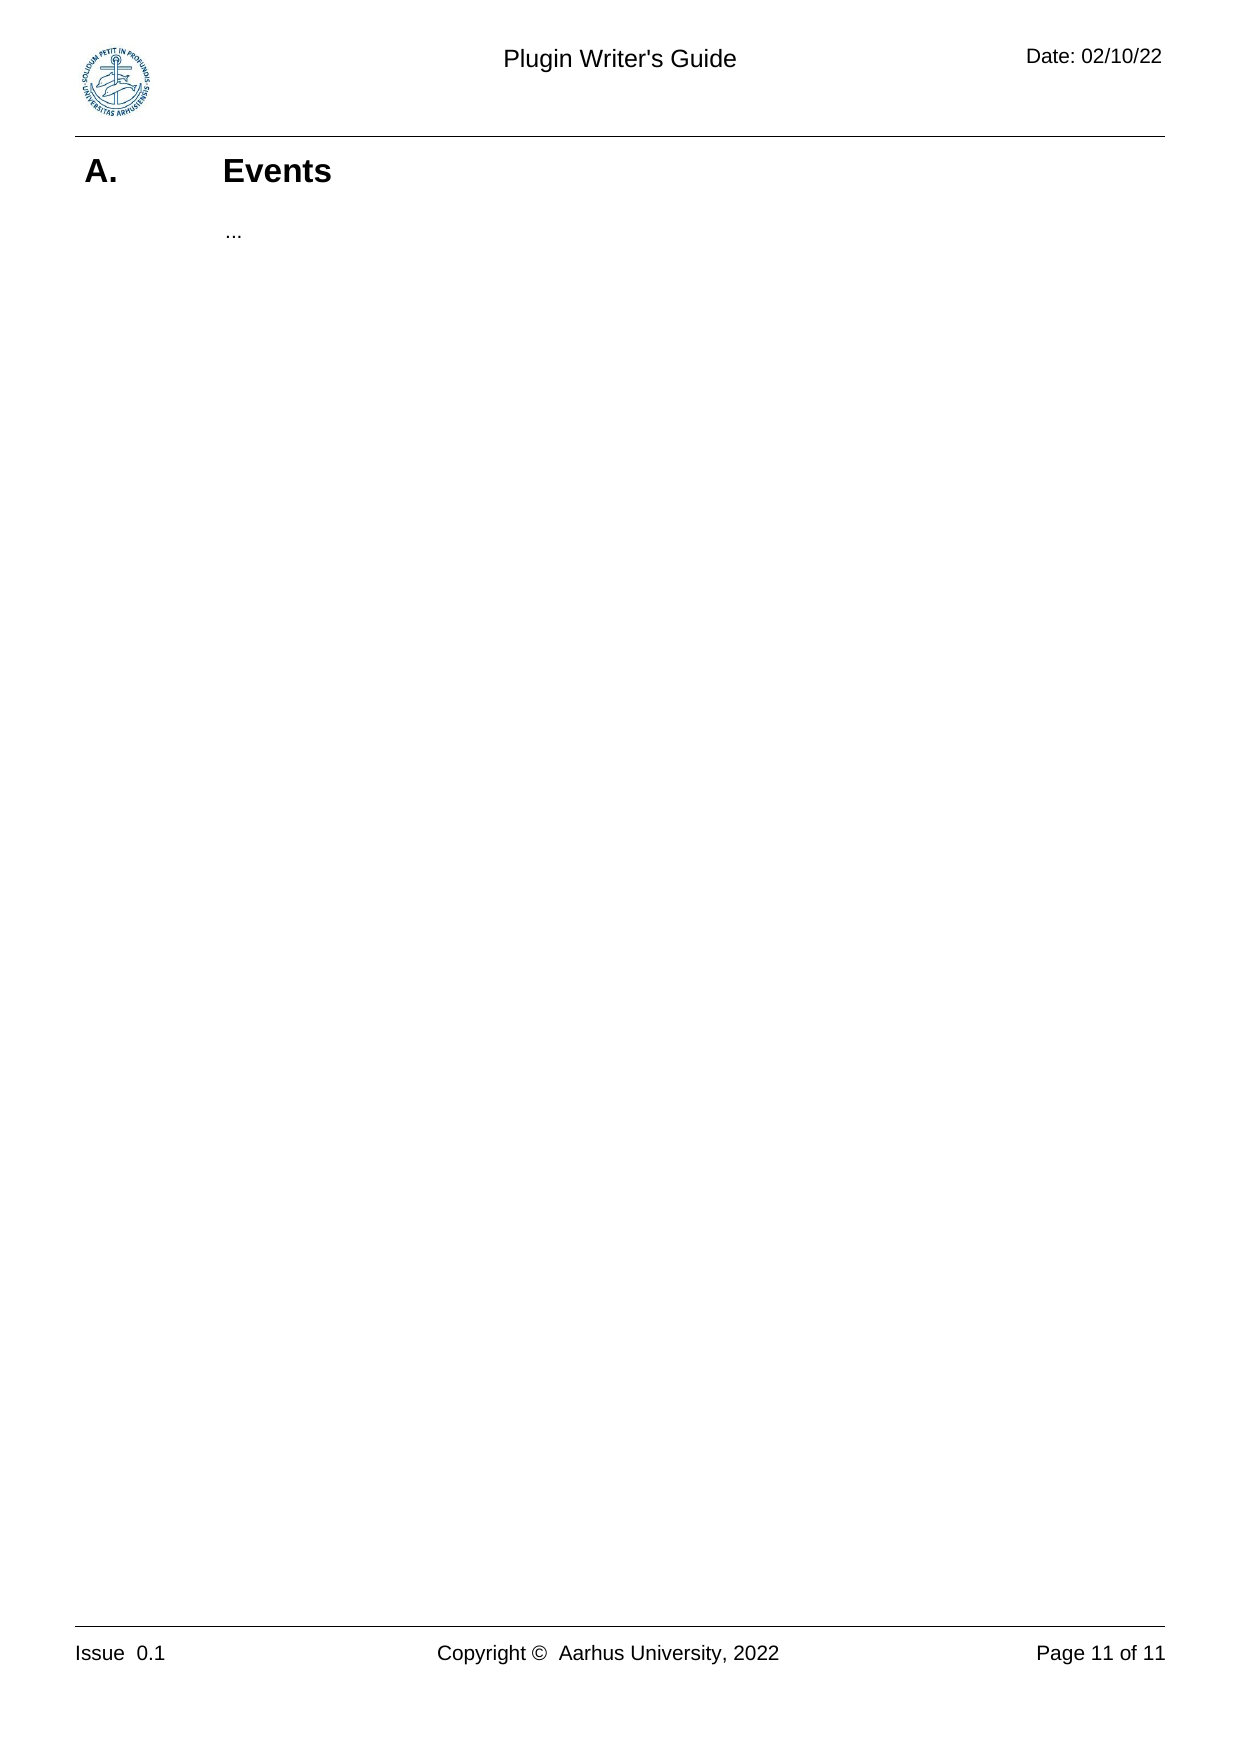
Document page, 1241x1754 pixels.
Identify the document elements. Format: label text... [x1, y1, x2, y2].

picture [78, 44, 153, 120]
subtitle Events [75, 152, 1165, 190]
text ... [225, 220, 1165, 244]
